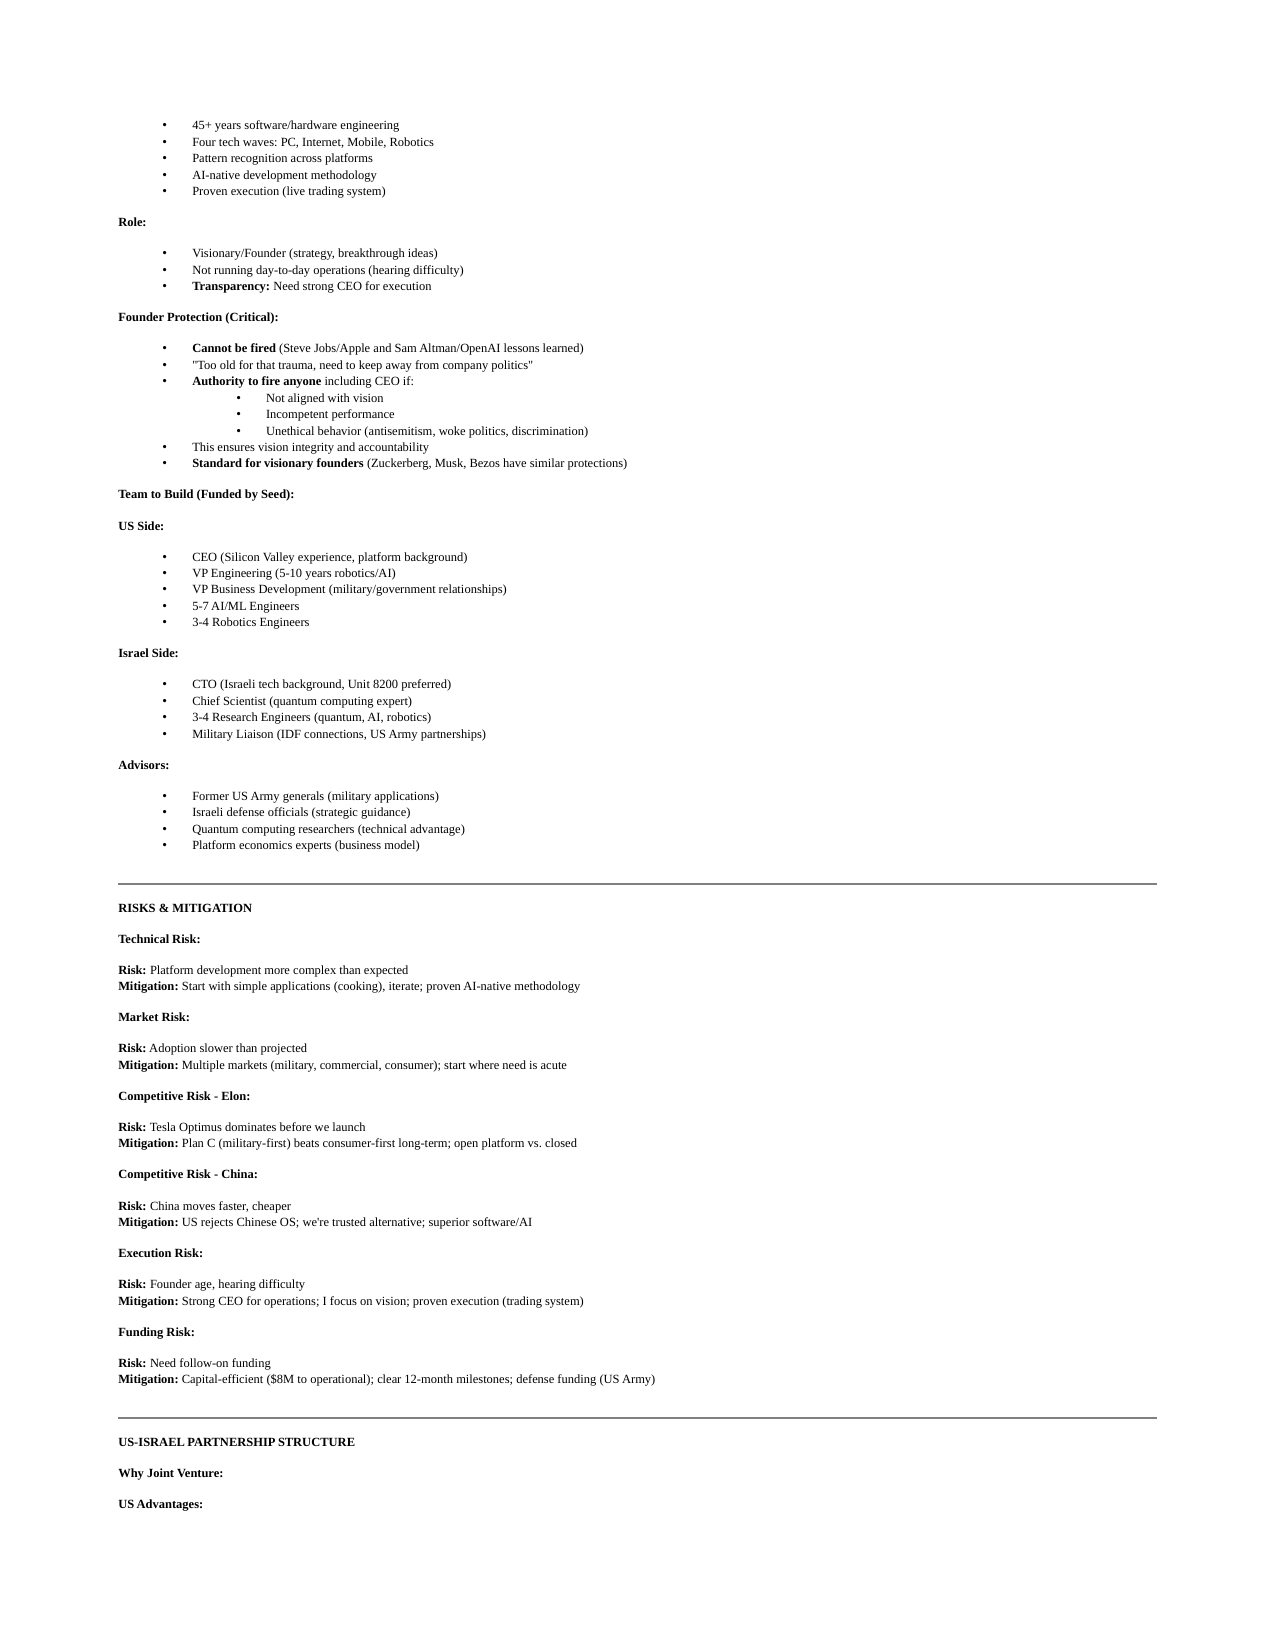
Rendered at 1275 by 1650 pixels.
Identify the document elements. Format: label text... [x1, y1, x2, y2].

list Cannot be fired (Steve Jobs/Apple and Sam Altman/OpenAI lessons learned) [162, 341, 1157, 355]
list Israeli defense officials (strategic guidance) [162, 805, 1157, 819]
list Incompetent performance [236, 407, 1157, 421]
list 5-7 AI/ML Engineers [162, 599, 1157, 613]
subtitle Execution Risk: [118, 1246, 1157, 1260]
list Not aligned with vision [236, 390, 1157, 405]
text Founder Protection (Critical): [118, 310, 1157, 324]
list Pattern recognition across platforms [162, 151, 1157, 165]
subtitle Competitive Risk - Elon: [118, 1089, 1157, 1103]
text Risk: Tesla Optimus dominates before we launch Mitigation: Plan C (military-first) beats consumer-first long-term; open platform vs. closed [118, 1120, 1157, 1151]
subtitle US-ISRAEL PARTNERSHIP STRUCTURE [118, 1434, 1157, 1449]
list CEO (Silicon Valley experience, platform background) [162, 549, 1157, 564]
text Risk: Need follow-on funding Mitigation: Capital-efficient ($8M to operational); clear 12-month milestones; defense funding (US Army) [118, 1355, 1157, 1386]
list Platform economics experts (business model) [162, 838, 1157, 852]
list CTO (Israeli tech background, Unit 8200 preferred) [162, 677, 1157, 692]
list Visionary/Founder (strategy, breakthrough ideas) [162, 246, 1157, 260]
list This ensures vision integrity and accountability [162, 440, 1157, 454]
list AI-native development methodology [162, 167, 1157, 182]
list Transparency: Need strong CEO for execution [162, 279, 1157, 293]
list 45+ years software/hardware engineering [162, 118, 1157, 132]
text Role: [118, 215, 1157, 229]
subtitle Why Joint Venture: [118, 1465, 1157, 1480]
list Not running day-to-day operations (hearing difficulty) [162, 262, 1157, 277]
list 3-4 Robotics Engineers [162, 615, 1157, 629]
text Risk: China moves faster, cheaper Mitigation: US rejects Chinese OS; we're trusted alternative; superior software/AI [118, 1198, 1157, 1229]
text US Advantages: [118, 1496, 1157, 1511]
list Former US Army generals (military applications) [162, 789, 1157, 803]
list Standard for visionary founders (Zuckerberg, Musk, Bezos have similar protections) [162, 456, 1157, 471]
text Advisors: [118, 758, 1157, 772]
text US Side: [118, 518, 1157, 533]
text Risk: Platform development more complex than expected Mitigation: Start with simple applications (cooking), iterate; proven AI-native methodology [118, 963, 1157, 993]
list Authority to fire anyone including CEO if: [162, 374, 1157, 388]
subtitle Funding Risk: [118, 1324, 1157, 1339]
text Risk: Founder age, hearing difficulty Mitigation: Strong CEO for operations; I focus on vision; proven execution (trading system) [118, 1277, 1157, 1308]
list 3-4 Research Engineers (quantum, AI, robotics) [162, 710, 1157, 724]
list Four tech waves: PC, Internet, Mobile, Robotics [162, 134, 1157, 149]
subtitle Team to Build (Funded by Seed): [118, 487, 1157, 502]
list Chief Scientist (quantum computing expert) [162, 694, 1157, 708]
list Unethical behavior (antisemitism, woke politics, discrimination) [236, 423, 1157, 438]
list VP Engineering (5-10 years robotics/AI) [162, 566, 1157, 580]
list Quantum computing researchers (technical advantage) [162, 822, 1157, 836]
list Proven execution (live trading system) [162, 184, 1157, 198]
text Risk: Adoption slower than projected Mitigation: Multiple markets (military, commercial, consumer); start where need is acute [118, 1041, 1157, 1072]
subtitle Market Risk: [118, 1010, 1157, 1024]
subtitle Technical Risk: [118, 932, 1157, 946]
subtitle Competitive Risk - China: [118, 1167, 1157, 1182]
list "Too old for that trauma, need to keep away from company politics" [162, 357, 1157, 372]
text Israel Side: [118, 646, 1157, 661]
list VP Business Development (military/government relationships) [162, 582, 1157, 597]
subtitle RISKS & MITIGATION [118, 901, 1157, 915]
list Military Liaison (IDF connections, US Army partnerships) [162, 727, 1157, 741]
